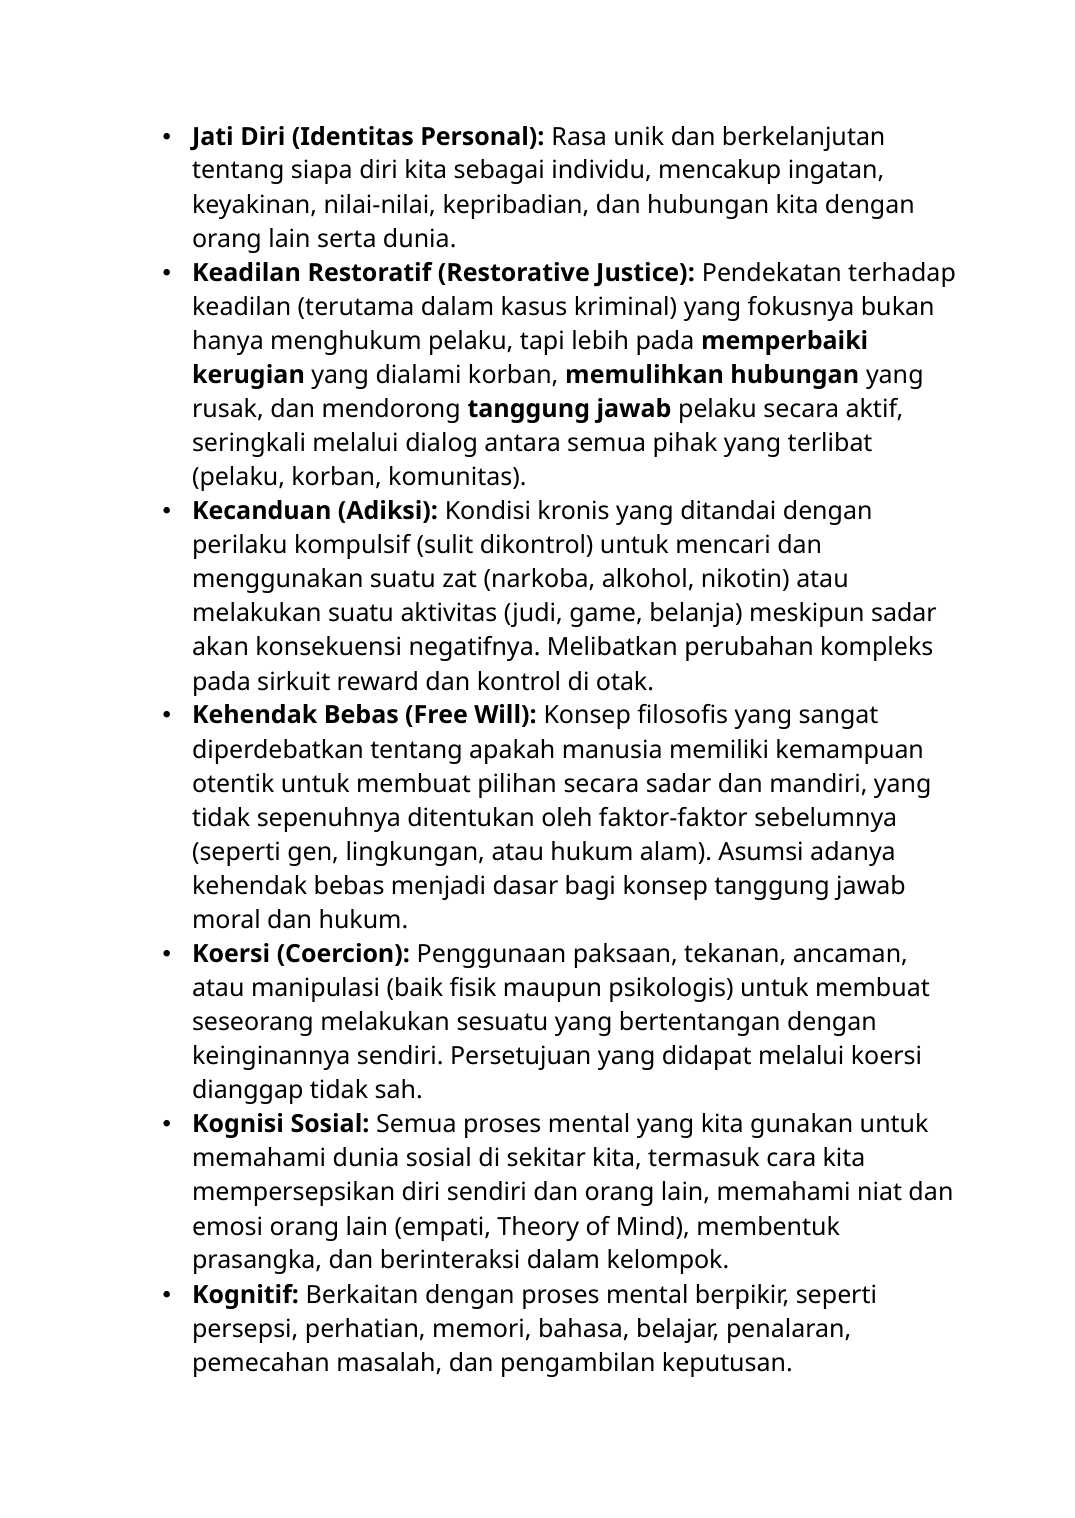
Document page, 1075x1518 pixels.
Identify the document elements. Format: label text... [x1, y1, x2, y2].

list Kognitif: Berkaitan dengan proses mental berpikir, seperti persepsi, perhatian, memori, bahasa, belajar, penalaran, pemecahan masalah, dan pengambilan keputusan. [162, 1276, 957, 1378]
list Koersi (Coercion): Penggunaan paksaan, tekanan, ancaman, atau manipulasi (baik fisik maupun psikologis) untuk membuat seseorang melakukan sesuatu yang bertentangan dengan keinginannya sendiri. Persetujuan yang didapat melalui koersi dianggap tidak sah. [162, 936, 957, 1106]
list Kehendak Bebas (Free Will): Konsep filosofis yang sangat diperdebatkan tentang apakah manusia memiliki kemampuan otentik untuk membuat pilihan secara sadar dan mandiri, yang tidak sepenuhnya ditentukan oleh faktor-faktor sebelumnya (seperti gen, lingkungan, atau hukum alam). Asumsi adanya kehendak bebas menjadi dasar bagi konsep tanggung jawab moral dan hukum. [162, 697, 957, 936]
list Kecanduan (Adiksi): Kondisi kronis yang ditandai dengan perilaku kompulsif (sulit dikontrol) untuk mencari dan menggunakan suatu zat (narkoba, alkohol, nikotin) atau melakukan suatu aktivitas (judi, game, belanja) meskipun sadar akan konsekuensi negatifnya. Melibatkan perubahan kompleks pada sirkuit reward dan kontrol di otak. [162, 493, 957, 697]
list Kognisi Sosial: Semua proses mental yang kita gunakan untuk memahami dunia sosial di sekitar kita, termasuk cara kita mempersepsikan diri sendiri dan orang lain, memahami niat dan emosi orang lain (empati, Theory of Mind), membentuk prasangka, dan berinteraksi dalam kelompok. [162, 1106, 957, 1276]
list Jati Diri (Identitas Personal): Rasa unik dan berkelanjutan tentang siapa diri kita sebagai individu, mencakup ingatan, keyakinan, nilai-nilai, kepribadian, dan hubungan kita dengan orang lain serta dunia. [162, 118, 957, 254]
list Keadilan Restoratif (Restorative Justice): Pendekatan terhadap keadilan (terutama dalam kasus kriminal) yang fokusnya bukan hanya menghukum pelaku, tapi lebih pada memperbaiki kerugian yang dialami korban, memulihkan hubungan yang rusak, dan mendorong tanggung jawab pelaku secara aktif, seringkali melalui dialog antara semua pihak yang terlibat (pelaku, korban, komunitas). [162, 254, 957, 493]
